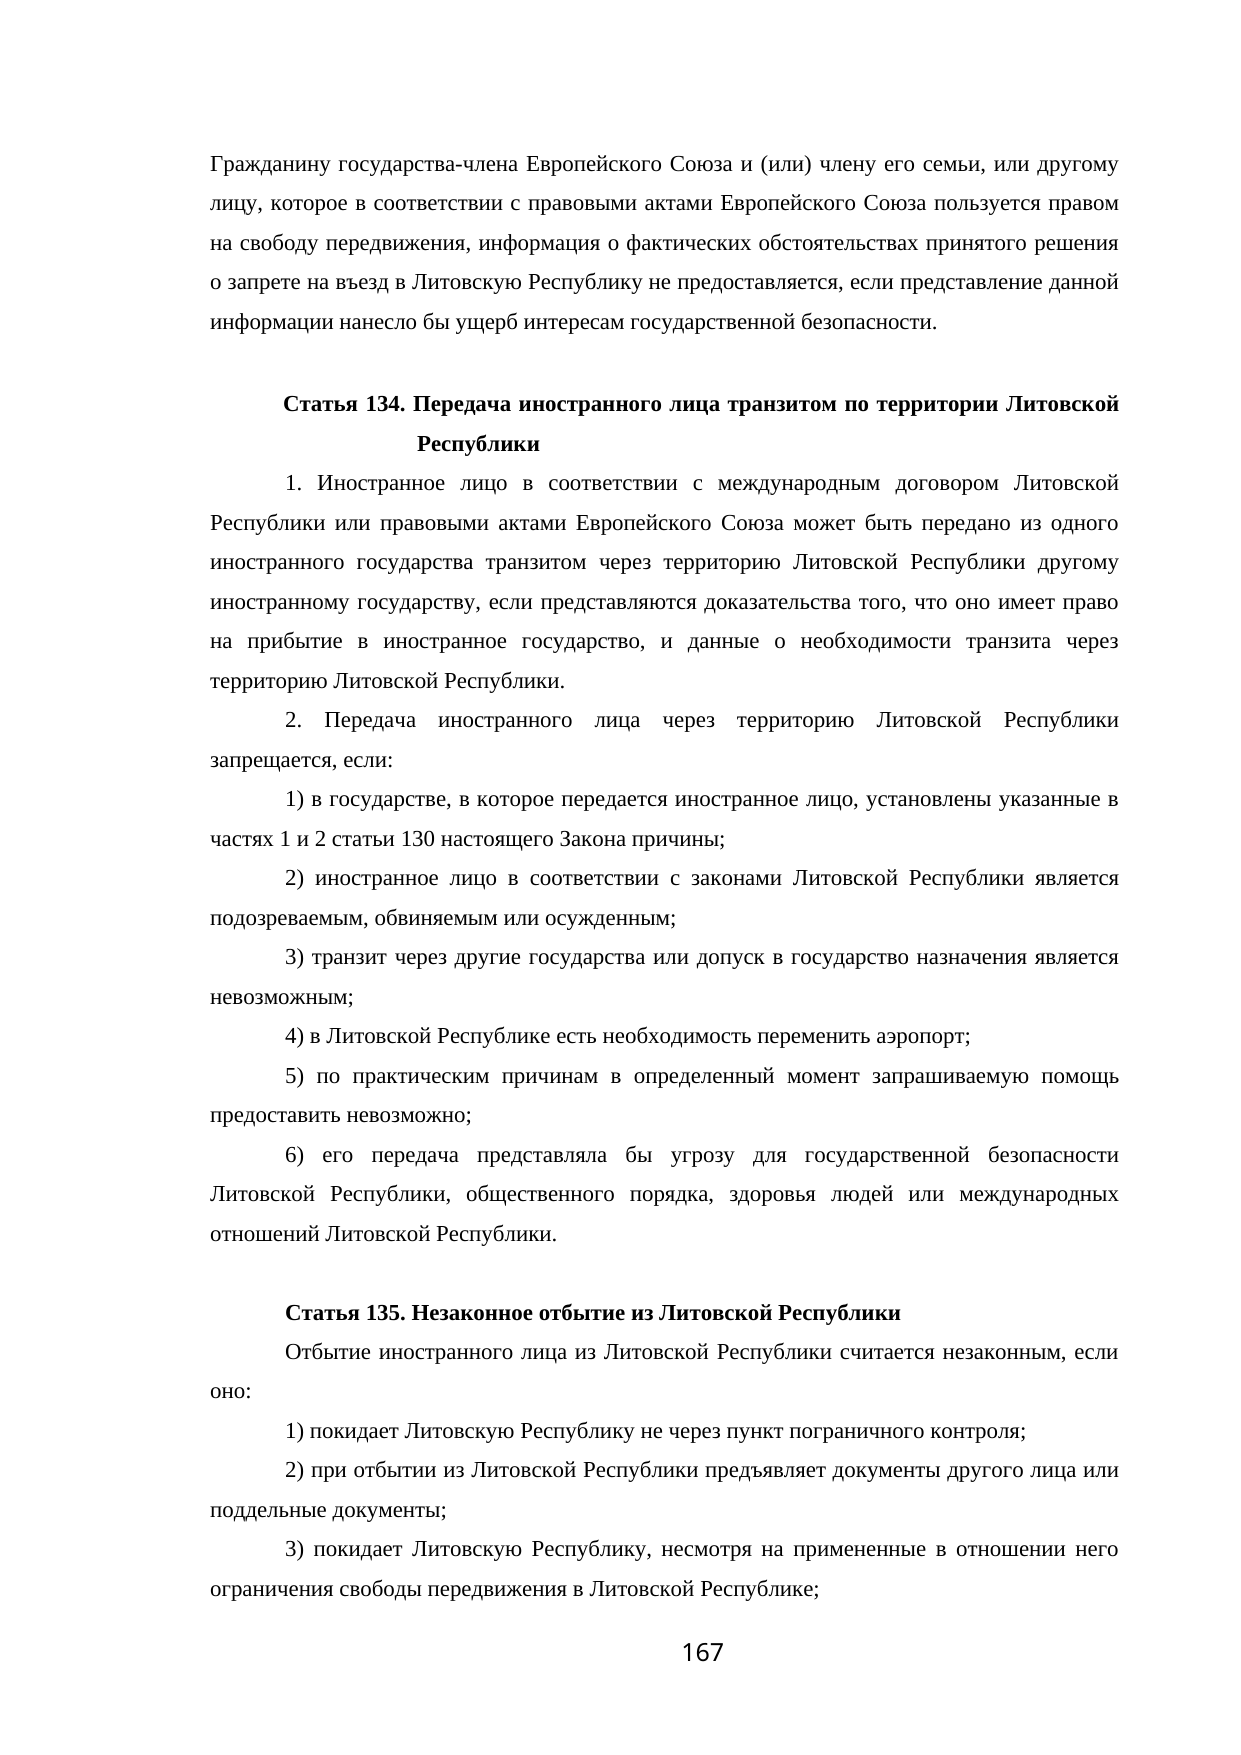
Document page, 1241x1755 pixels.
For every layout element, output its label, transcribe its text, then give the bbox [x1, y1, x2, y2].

text 2) при отбытии из Литовской Республики предъявляет документы другого лица или поддельные документы; [210, 1456, 1120, 1522]
text 3) транзит через другие государства или допуск в государство назначения является невозможным; [210, 943, 1120, 1009]
text 1) в государстве, в которое передается иностранное лицо, установлены указанные в частях 1 и 2 статьи 130 настоящего Закона причины; [210, 785, 1120, 851]
text 1) покидает Литовскую Республику не через пункт пограничного контроля; [210, 1417, 1120, 1443]
text 2. Передача иностранного лица через территорию Литовской Республики запрещается, если: [210, 706, 1120, 772]
text Статья 134. Передача иностранного лица транзитом по территории Литовской Республики [283, 391, 1120, 456]
text Статья 135. Незаконное отбытие из Литовской Республики [210, 1298, 1120, 1325]
text Гражданину государства-члена Европейского Союза и (или) члену его семьи, или другому лицу, которое в соответствии с правовыми актами Европейского Союза пользуется правом на свободу передвижения, информация о фактических обстоятельствах принятого решения о запрете на въезд в Литовскую Республику не предоставляется, если представление данной информации нанесло бы ущерб интересам государственной безопасности. [210, 150, 1120, 334]
text 5) по практическим причинам в определенный момент запрашиваемую помощь предоставить невозможно; [210, 1062, 1120, 1127]
text Отбытие иностранного лица из Литовской Республики считается незаконным, если оно: [210, 1338, 1120, 1404]
text 1. Иностранное лицо в соответствии с международным договором Литовской Республики или правовыми актами Европейского Союза может быть передано из одного иностранного государства транзитом через территорию Литовской Республики другому иностранному государству, если представляются доказательства того, что оно имеет право на прибытие в иностранное государство, и данные о необходимости транзита через территорию Литовской Республики. [210, 469, 1120, 693]
text 4) в Литовской Республике есть необходимость переменить аэропорт; [210, 1022, 1120, 1048]
text 6) его передача представляла бы угрозу для государственной безопасности Литовской Республики, общественного порядка, здоровья людей или международных отношений Литовской Республики. [210, 1141, 1120, 1246]
text 2) иностранное лицо в соответствии с законами Литовской Республики является подозреваемым, обвиняемым или осужденным; [210, 864, 1120, 930]
text 3) покидает Литовскую Республику, несмотря на примененные в отношении него ограничения свободы передвижения в Литовской Республике; [210, 1535, 1120, 1601]
